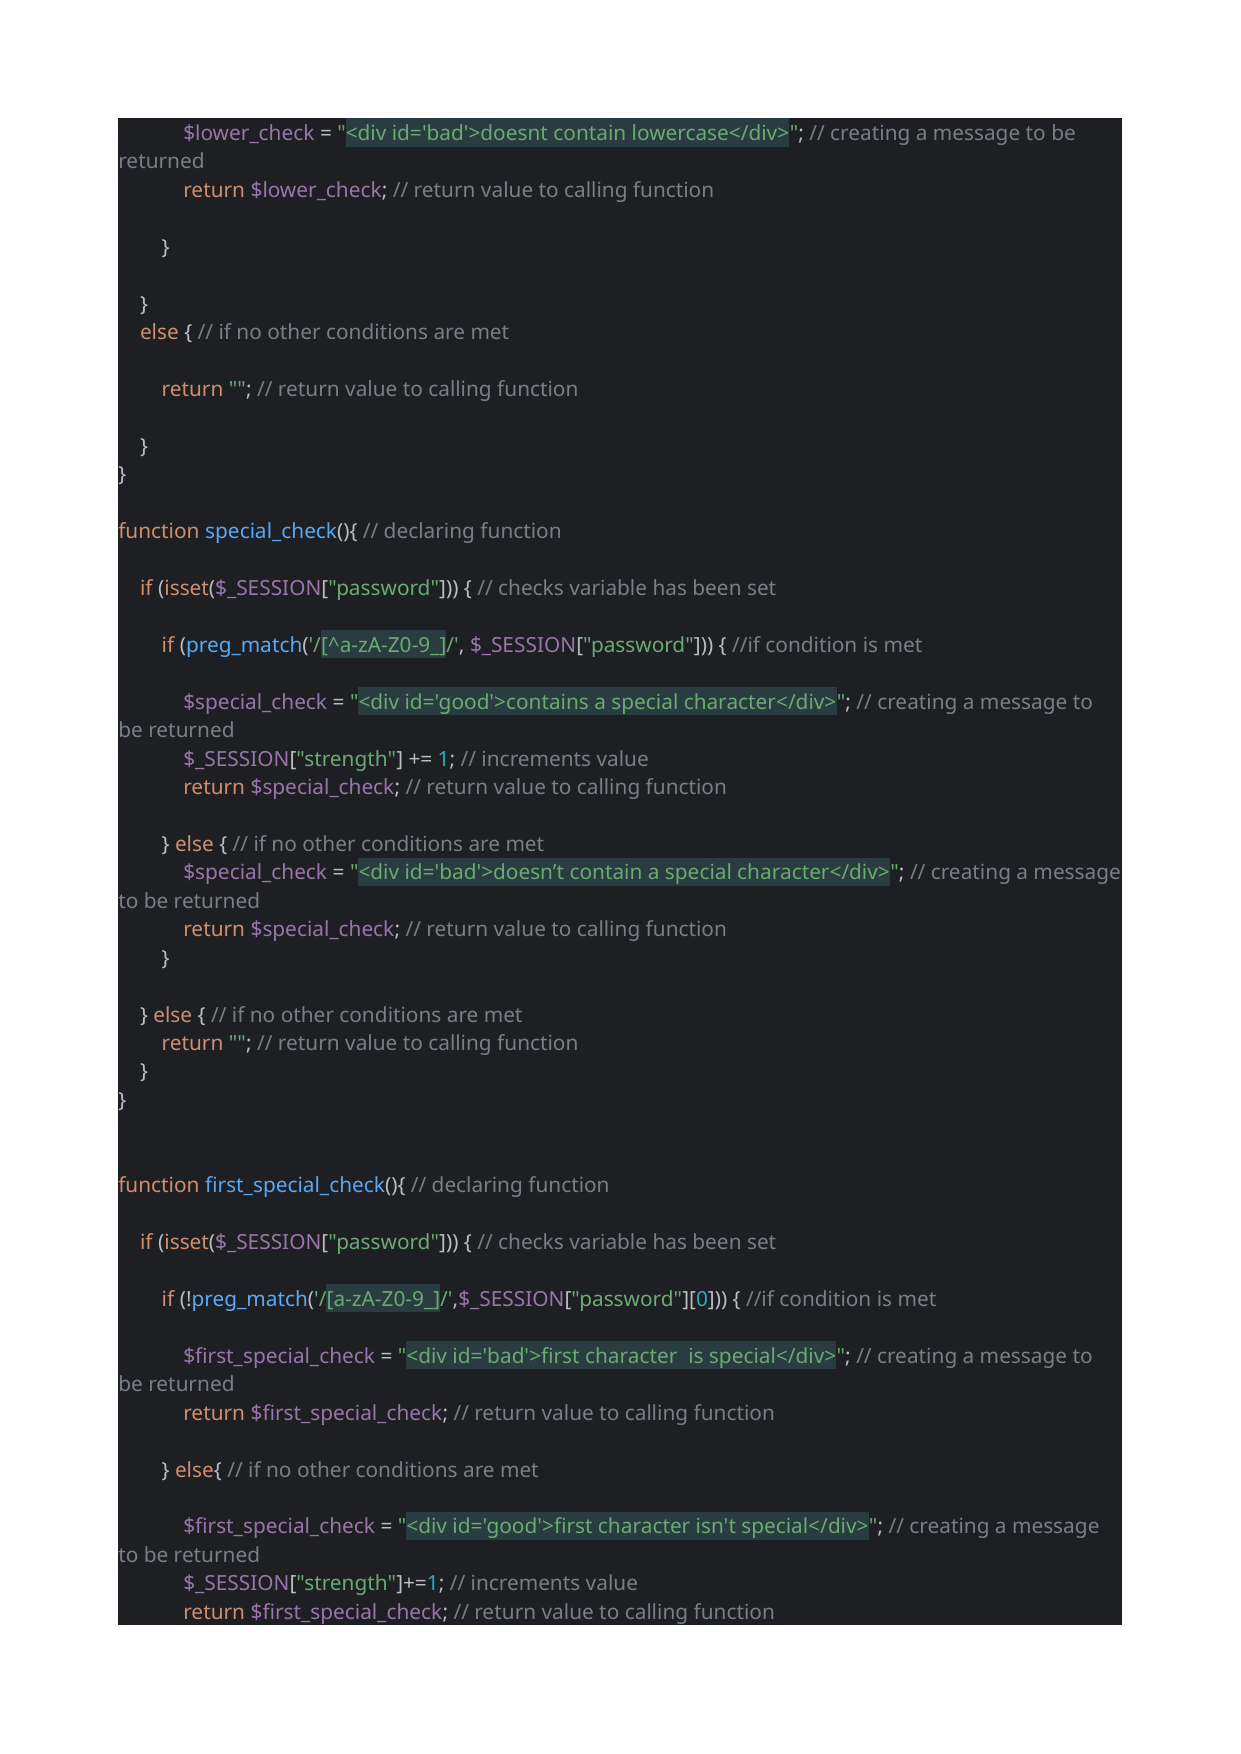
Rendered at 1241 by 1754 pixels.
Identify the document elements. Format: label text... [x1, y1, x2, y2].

text $lower_check = "<div id='bad'>doesnt contain lowercase</div>"; // creating a message to be returned return $lower_check; // return value to calling function } } else { // if no other conditions are met return ""; // return value to calling function } } function special_check(){ // declaring function if (isset($_SESSION["password"])) { // checks variable has been set if (preg_match('/[^a-zA-Z0-9_]/', $_SESSION["password"])) { //if condition is met $special_check = "<div id='good'>contains a special character</div>"; // creating a message to be returned $_SESSION["strength"] += 1; // increments value return $special_check; // return value to calling function } else { // if no other conditions are met $special_check = "<div id='bad'>doesn’t contain a special character</div>"; // creating a message to be returned return $special_check; // return value to calling function } } else { // if no other conditions are met return ""; // return value to calling function } } function first_special_check(){ // declaring function if (isset($_SESSION["password"])) { // checks variable has been set if (!preg_match('/[a-zA-Z0-9_]/',$_SESSION["password"][0])) { //if condition is met $first_special_check = "<div id='bad'>first character is special</div>"; // creating a message to be returned return $first_special_check; // return value to calling function } else{ // if no other conditions are met $first_special_check = "<div id='good'>first character isn't special</div>"; // creating a message to be returned $_SESSION["strength"]+=1; // increments value return $first_special_check; // return value to calling function [118, 118, 1122, 1625]
